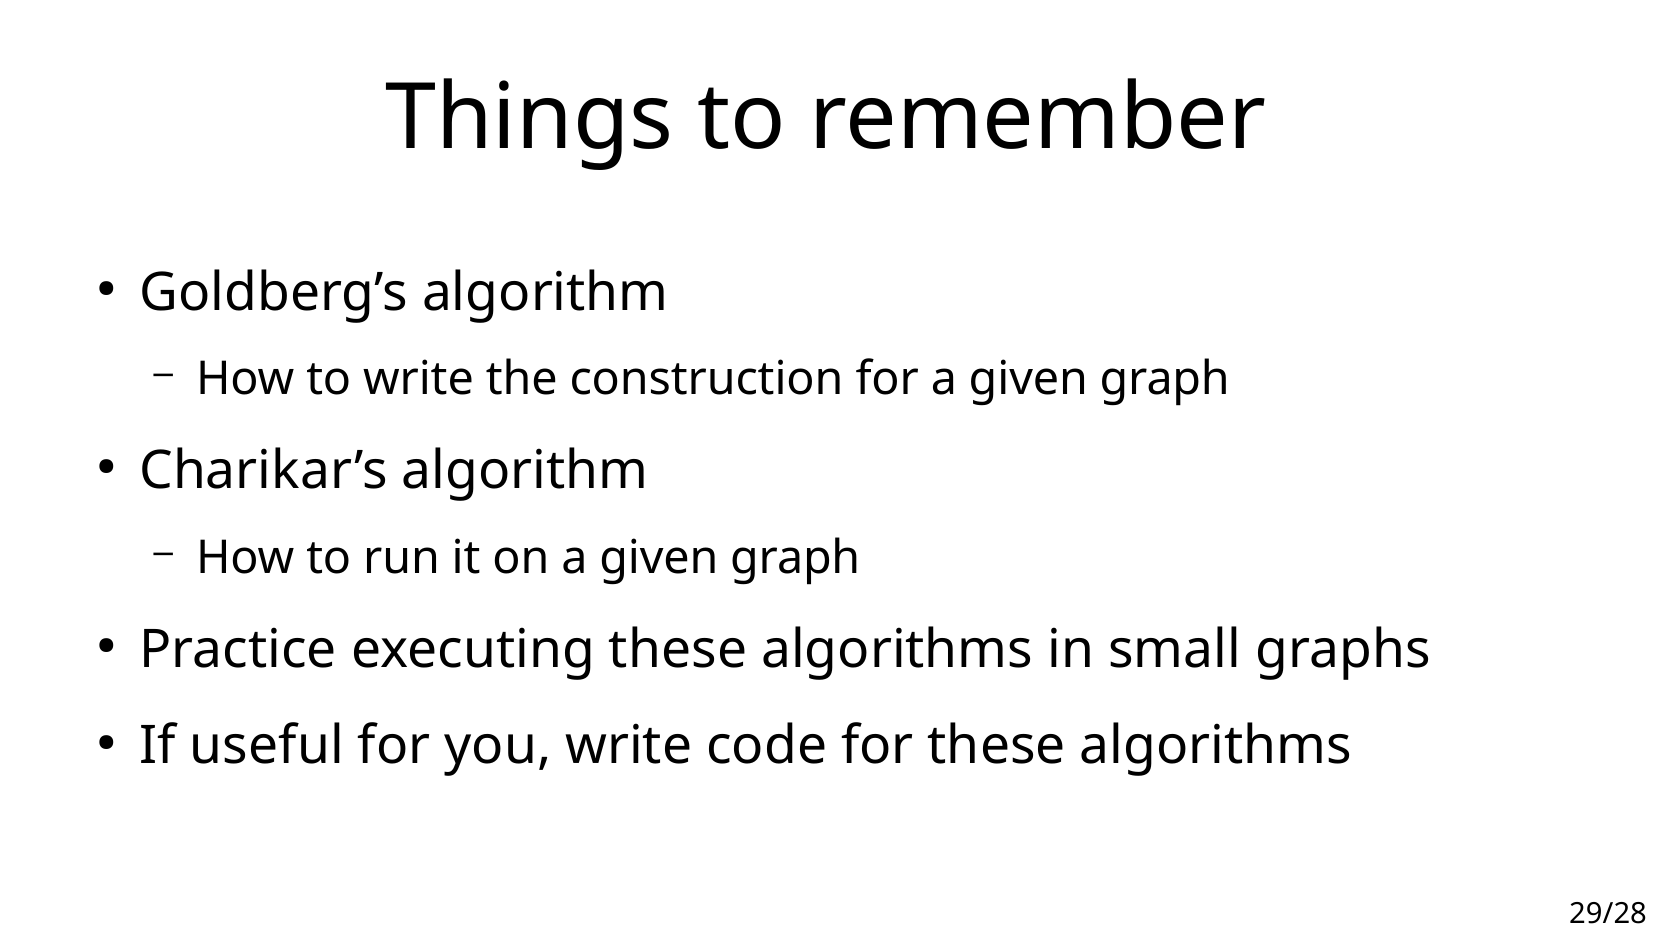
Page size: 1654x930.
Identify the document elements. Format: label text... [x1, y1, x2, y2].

title Things to remember [82, 1, 1571, 225]
list Goldberg’s algorithm How to write the construction for a given graph Charikar’s algorithm How to run it on a given graph Practice executing these algorithms in small graphs If useful for you, write code for these algorithms [82, 252, 1571, 793]
